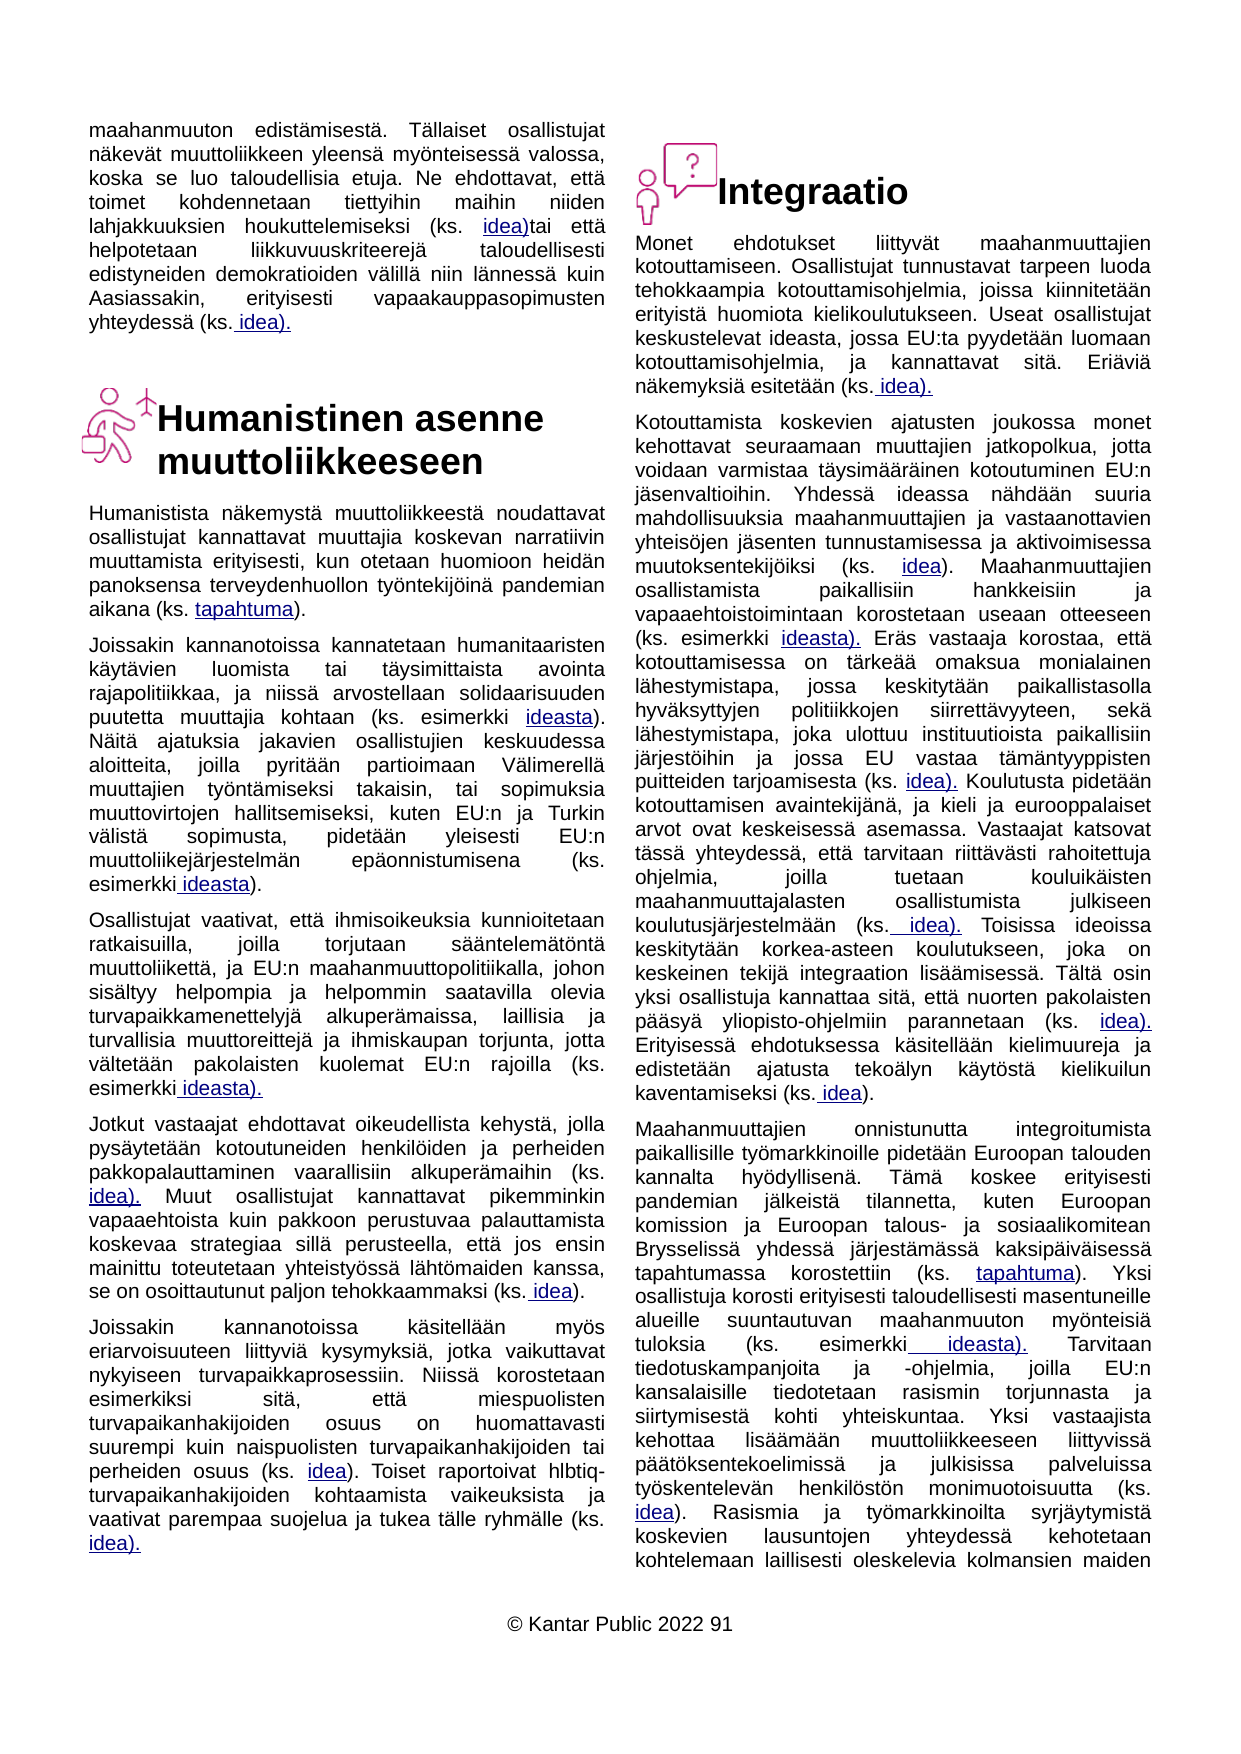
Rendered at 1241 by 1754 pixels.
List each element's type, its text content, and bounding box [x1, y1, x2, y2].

text Joissakin kannanotoissa käsitellään myös eriarvoisuuteen liittyviä kysymyksiä, jotka vaikuttavat nykyiseen turvapaikkaprosessiin. Niissä korostetaan esimerkiksi sitä, että miespuolisten turvapaikanhakijoiden osuus on huomattavasti suurempi kuin naispuolisten turvapaikanhakijoiden tai perheiden osuus (ks. idea). Toiset raportoivat hlbtiq-turvapaikanhakijoiden kohtaamista vaikeuksista ja vaativat parempaa suojelua ja tukea tälle ryhmälle (ks. idea). [88, 1315, 605, 1555]
text Maahanmuuttajien onnistunutta integroitumista paikallisille työmarkkinoille pidetään Euroopan talouden kannalta hyödyllisenä. Tämä koskee erityisesti pandemian jälkeistä tilannetta, kuten Euroopan komission ja Euroopan talous- ja sosiaalikomitean Brysselissä yhdessä järjestämässä kaksipäiväisessä tapahtumassa korostettiin (ks. tapahtuma). Yksi osallistuja korosti erityisesti taloudellisesti masentuneille alueille suuntautuvan maahanmuuton myönteisiä tuloksia (ks. esimerkki ideasta). Tarvitaan tiedotuskampanjoita ja -ohjelmia, joilla EU:n kansalaisille tiedotetaan rasismin torjunnasta ja siirtymisestä kohti yhteiskuntaa. Yksi vastaajista kehottaa lisäämään muuttoliikkeeseen liittyvissä päätöksentekoelimissä ja julkisissa palveluissa työskentelevän henkilöstön monimuotoisuutta (ks. idea). Rasismia ja työmarkkinoilta syrjäytymistä koskevien lausuntojen yhteydessä kehotetaan kohtelemaan laillisesti oleskelevia kolmansien maiden [635, 1117, 1152, 1572]
subtitle Humanistinen asenne muuttoliikkeeseen [88, 463, 605, 483]
text Osallistujat vaativat, että ihmisoikeuksia kunnioitetaan ratkaisuilla, joilla torjutaan sääntelemätöntä muuttoliikettä, ja EU:n maahanmuuttopolitiikalla, johon sisältyy helpompia ja helpommin saatavilla olevia turvapaikkamenettelyjä alkuperämaissa, laillisia ja turvallisia muuttoreittejä ja ihmiskaupan torjunta, jotta vältetään pakolaisten kuolemat EU:n rajoilla (ks. esimerkki ideasta). [88, 908, 605, 1100]
text Kotouttamista koskevien ajatusten joukossa monet kehottavat seuraamaan muuttajien jatkopolkua, jotta voidaan varmistaa täysimääräinen kotoutuminen EU:n jäsenvaltioihin. Yhdessä ideassa nähdään suuria mahdollisuuksia maahanmuuttajien ja vastaanottavien yhteisöjen jäsenten tunnustamisessa ja aktivoimisessa muutoksentekijöiksi (ks. idea). Maahanmuuttajien osallistamista paikallisiin hankkeisiin ja vapaaehtoistoimintaan korostetaan useaan otteeseen (ks. esimerkki ideasta). Eräs vastaaja korostaa, että kotouttamisessa on tärkeää omaksua monialainen lähestymistapa, jossa keskitytään paikallistasolla hyväksyttyjen politiikkojen siirrettävyyteen, sekä lähestymistapa, joka ulottuu instituutioista paikallisiin järjestöihin ja jossa EU vastaa tämäntyyppisten puitteiden tarjoamisesta (ks. idea). Koulutusta pidetään kotouttamisen avaintekijänä, ja kieli ja eurooppalaiset arvot ovat keskeisessä asemassa. Vastaajat katsovat tässä yhteydessä, että tarvitaan riittävästi rahoitettuja ohjelmia, joilla tuetaan kouluikäisten maahanmuuttajalasten osallistumista julkiseen koulutusjärjestelmään (ks. idea). Toisissa ideoissa keskitytään korkea-asteen koulutukseen, joka on keskeinen tekijä integraation lisäämisessä. Tältä osin yksi osallistuja kannattaa sitä, että nuorten pakolaisten pääsyä yliopisto-ohjelmiin parannetaan (ks. idea). Erityisessä ehdotuksessa käsitellään kielimuureja ja edistetään ajatusta tekoälyn käytöstä kielikuilun kaventamiseksi (ks. idea). [635, 410, 1152, 1105]
text Joissakin kannanotoissa kannatetaan humanitaaristen käytävien luomista tai täysimittaista avointa rajapolitiikkaa, ja niissä arvostellaan solidaarisuuden puutetta muuttajia kohtaan (ks. esimerkki ideasta). Näitä ajatuksia jakavien osallistujien keskuudessa aloitteita, joilla pyritään partioimaan Välimerellä muuttajien työntämiseksi takaisin, tai sopimuksia muuttovirtojen hallitsemiseksi, kuten EU:n ja Turkin välistä sopimusta, pidetään yleisesti EU:n muuttoliikejärjestelmän epäonnistumisena (ks. esimerkki ideasta). [88, 633, 605, 896]
text Monet ehdotukset liittyvät maahanmuuttajien kotouttamiseen. Osallistujat tunnustavat tarpeen luoda tehokkaampia kotouttamisohjelmia, joissa kiinnitetään erityistä huomiota kielikoulutukseen. Useat osallistujat keskustelevat ideasta, jossa EU:ta pyydetään luomaan kotouttamisohjelmia, ja kannattavat sitä. Eriäviä näkemyksiä esitetään (ks. idea). [635, 230, 1152, 398]
text maahanmuuton edistämisestä. Tällaiset osallistujat näkevät muuttoliikkeen yleensä myönteisessä valossa, koska se luo taloudellisia etuja. Ne ehdottavat, että toimet kohdennetaan tiettyihin maihin niiden lahjakkuuksien houkuttelemiseksi (ks. idea)tai että helpotetaan liikkuvuuskriteerejä taloudellisesti edistyneiden demokratioiden välillä niin lännessä kuin Aasiassakin, erityisesti vapaakauppasopimusten yhteydessä (ks. idea). [88, 118, 605, 334]
picture [81, 388, 157, 463]
picture [636, 143, 718, 225]
text Humanistista näkemystä muuttoliikkeestä noudattavat osallistujat kannattavat muuttajia koskevan narratiivin muuttamista erityisesti, kun otetaan huomioon heidän panoksensa terveydenhuollon työntekijöinä pandemian aikana (ks. tapahtuma). [88, 501, 605, 621]
subtitle Integraatio [718, 169, 1152, 212]
text Jotkut vastaajat ehdottavat oikeudellista kehystä, jolla pysäytetään kotoutuneiden henkilöiden ja perheiden pakkopalauttaminen vaarallisiin alkuperämaihin (ks. idea). Muut osallistujat kannattavat pikemminkin vapaaehtoista kuin pakkoon perustuvaa palauttamista koskevaa strategiaa sillä perusteella, että jos ensin mainittu toteutetaan yhteistyössä lähtömaiden kanssa, se on osoittautunut paljon tehokkaammaksi (ks. idea). [88, 1112, 605, 1303]
